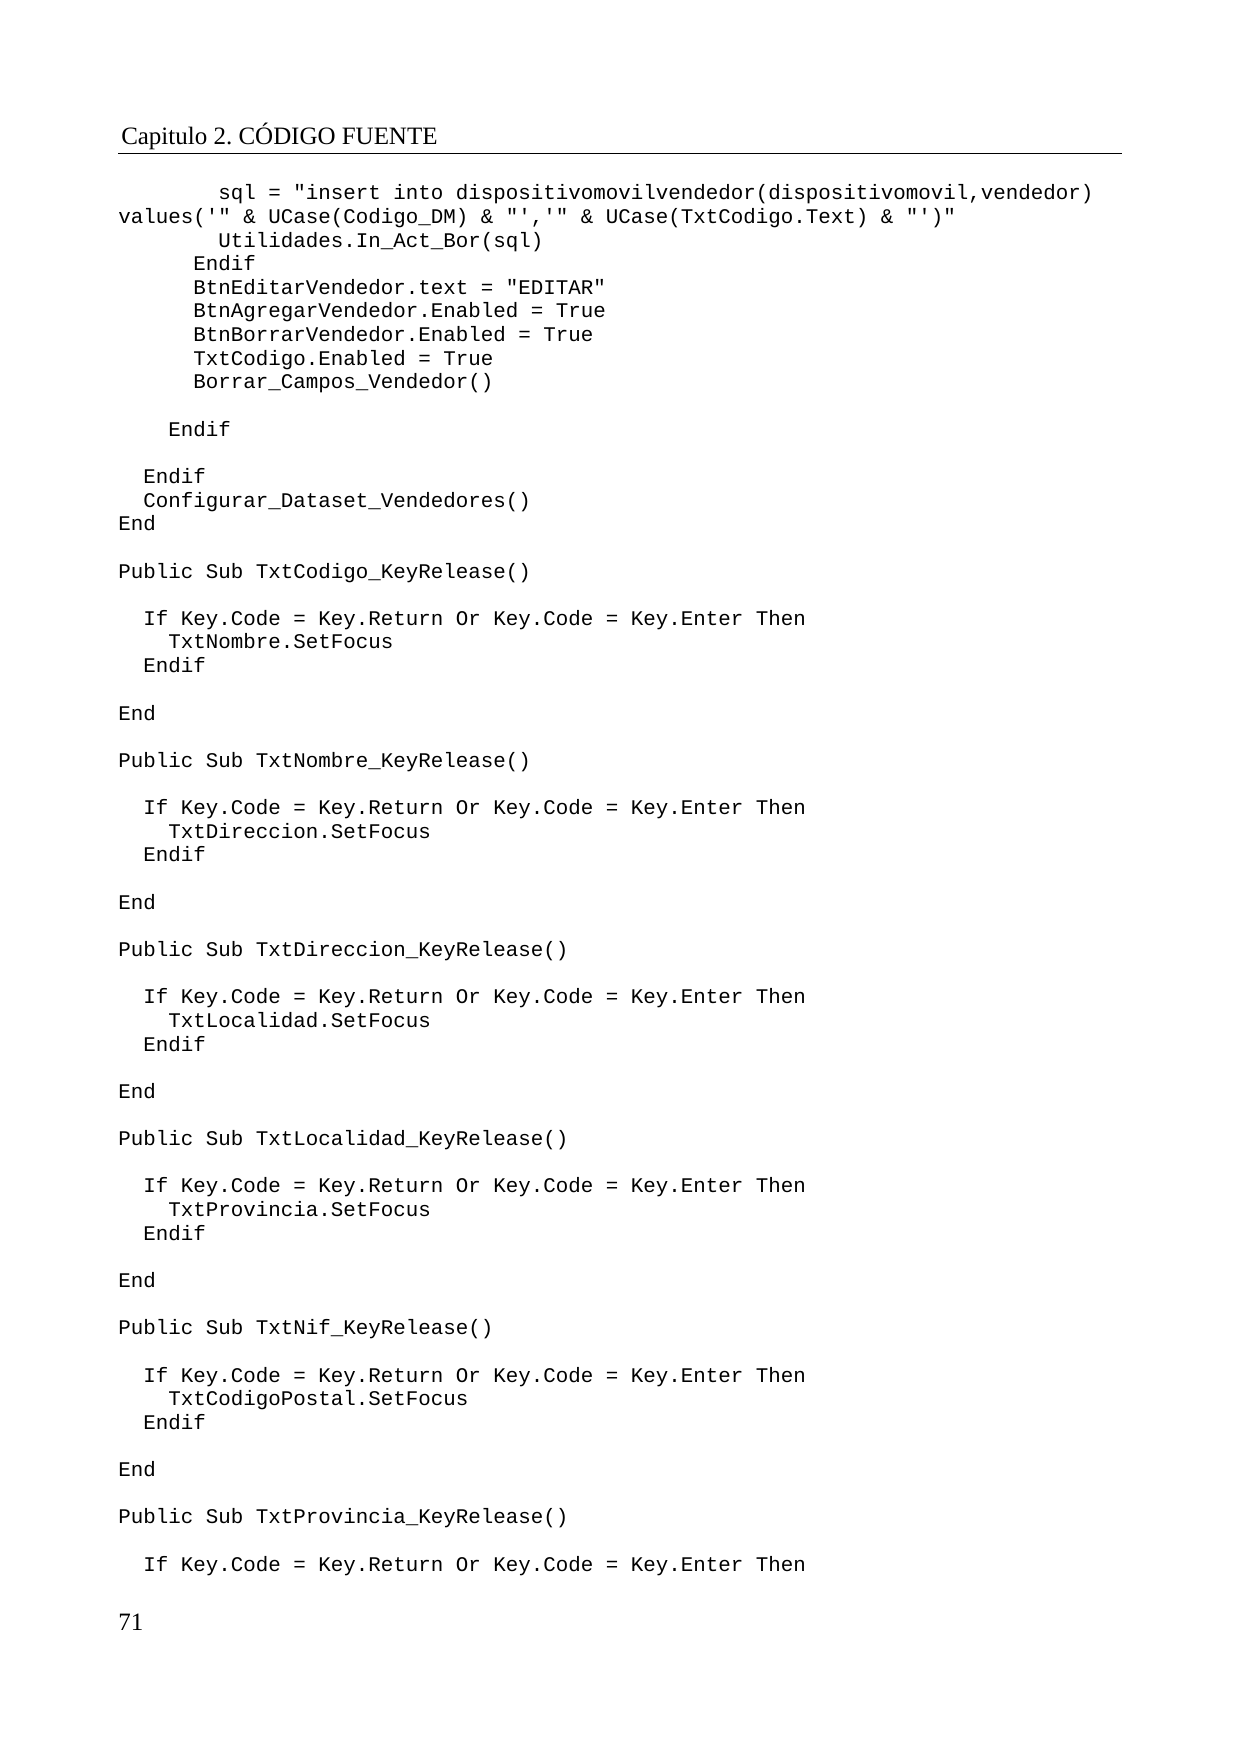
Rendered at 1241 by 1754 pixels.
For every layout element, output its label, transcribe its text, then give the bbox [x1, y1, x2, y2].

text If Key.Code = Key.Return Or Key.Code = Key.Enter Then [118, 1554, 1122, 1577]
text TxtLocalidad.SetFocus [118, 1010, 1122, 1033]
text Public Sub TxtNif_KeyRelease() [118, 1317, 1122, 1341]
text If Key.Code = Key.Return Or Key.Code = Key.Enter Then [118, 986, 1122, 1010]
text Public Sub TxtLocalidad_KeyRelease() [118, 1128, 1122, 1152]
text Configurar_Dataset_Vendedores() [118, 490, 1122, 513]
text BtnBorrarVendedor.Enabled = True [118, 324, 1122, 348]
text End [118, 513, 1122, 537]
text If Key.Code = Key.Return Or Key.Code = Key.Enter Then [118, 797, 1122, 821]
text Public Sub TxtProvincia_KeyRelease() [118, 1506, 1122, 1530]
text Endif [118, 844, 1122, 868]
text Utilidades.In_Act_Bor(sql) [118, 229, 1122, 253]
text If Key.Code = Key.Return Or Key.Code = Key.Enter Then [118, 1175, 1122, 1199]
text If Key.Code = Key.Return Or Key.Code = Key.Enter Then [118, 1364, 1122, 1388]
text TxtCodigo.Enabled = True [118, 348, 1122, 371]
text End [118, 1459, 1122, 1483]
text Public Sub TxtCodigo_KeyRelease() [118, 561, 1122, 584]
text sql = "insert into dispositivomovilvendedor(dispositivomovil,vendedor) values('" & UCase(Codigo_DM) & "','" & UCase(TxtCodigo.Text) & "')" [118, 182, 1122, 229]
text End [118, 1270, 1122, 1294]
text Borrar_Campos_Vendedor() [118, 371, 1122, 395]
text TxtCodigoPostal.SetFocus [118, 1388, 1122, 1412]
text TxtProvincia.SetFocus [118, 1199, 1122, 1223]
text Endif [118, 466, 1122, 490]
text BtnEditarVendedor.text = "EDITAR" [118, 277, 1122, 301]
text Public Sub TxtNombre_KeyRelease() [118, 750, 1122, 773]
text Endif [118, 253, 1122, 277]
text BtnAgregarVendedor.Enabled = True [118, 301, 1122, 324]
text Public Sub TxtDireccion_KeyRelease() [118, 939, 1122, 963]
text TxtDireccion.SetFocus [118, 821, 1122, 844]
text Endif [118, 1223, 1122, 1246]
text End [118, 1081, 1122, 1104]
text Endif [118, 655, 1122, 679]
text Endif [118, 1412, 1122, 1436]
text End [118, 892, 1122, 915]
text End [118, 702, 1122, 726]
text TxtNombre.SetFocus [118, 632, 1122, 655]
text Endif [118, 1033, 1122, 1057]
text Endif [118, 419, 1122, 442]
text If Key.Code = Key.Return Or Key.Code = Key.Enter Then [118, 608, 1122, 632]
